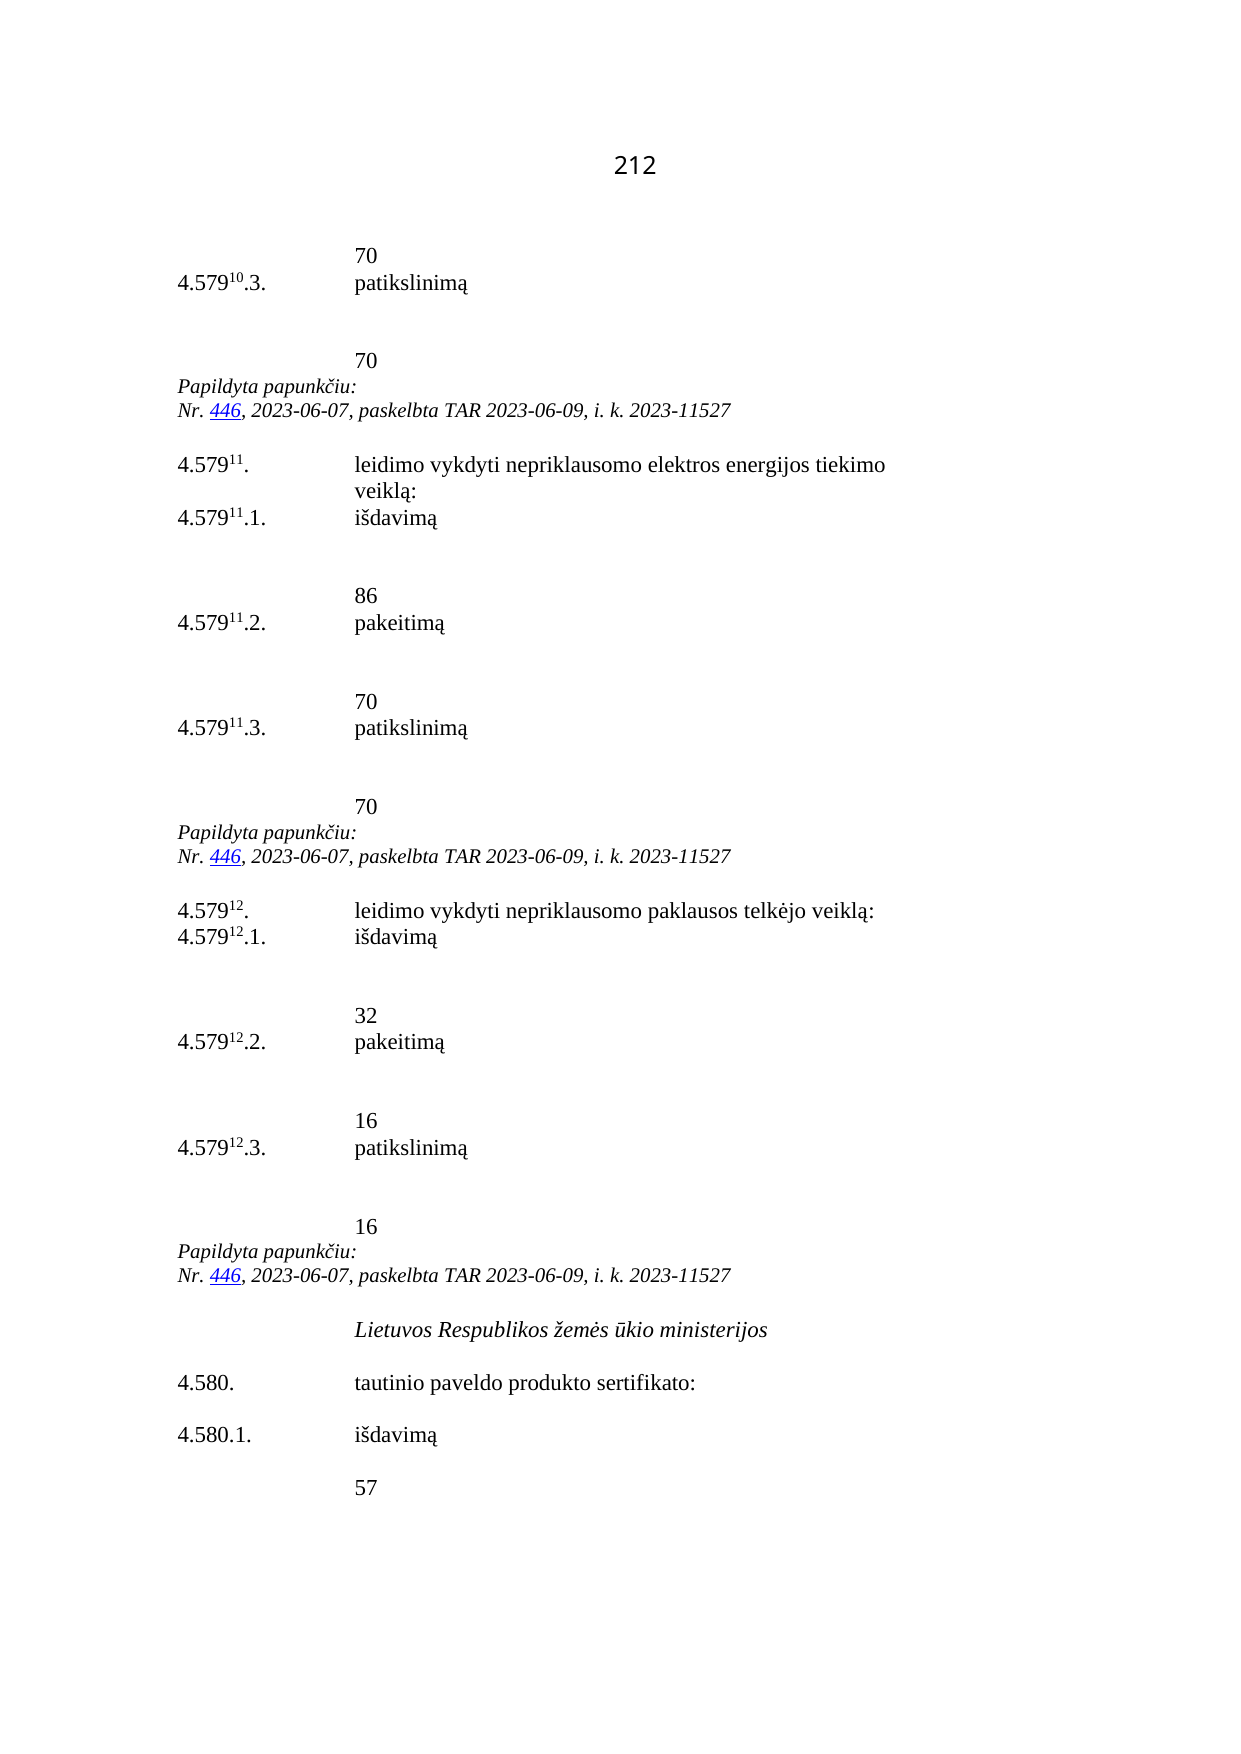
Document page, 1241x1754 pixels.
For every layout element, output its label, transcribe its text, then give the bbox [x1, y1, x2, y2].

text 4.57910.3. patikslinimą 70 [177, 268, 960, 374]
text 4.57912.3. patikslinimą 16 [177, 1134, 974, 1239]
text Papildyta papunkčiu: [177, 374, 1092, 398]
text 4.57912.2. pakeitimą 16 [177, 1028, 945, 1134]
text 4.57911. leidimo vykdyti nepriklausomo elektros energijos tiekimo veiklą: [177, 451, 945, 503]
text 4.580. tautinio paveldo produkto sertifikato: [177, 1369, 945, 1422]
text Papildyta papunkčiu: [177, 1239, 1092, 1263]
text 4.57911.3. patikslinimą 70 [177, 714, 960, 820]
text 70 [177, 216, 945, 268]
text 4.580.1. išdavimą 57 [177, 1422, 945, 1501]
text Nr. 446, 2023-06-07, paskelbta TAR 2023-06-09, i. k. 2023-11527 [177, 844, 1092, 868]
text Lietuvos Respublikos žemės ūkio ministerijos [354, 1316, 945, 1369]
text 4.57912. leidimo vykdyti nepriklausomo paklausos telkėjo veiklą: [177, 897, 945, 923]
text Papildyta papunkčiu: [177, 820, 1092, 844]
text 4.57911.1. išdavimą 86 [177, 503, 945, 609]
text 4.57911.2. pakeitimą 70 [177, 609, 945, 714]
text Nr. 446, 2023-06-07, paskelbta TAR 2023-06-09, i. k. 2023-11527 [177, 398, 1092, 422]
text Nr. 446, 2023-06-07, paskelbta TAR 2023-06-09, i. k. 2023-11527 [177, 1263, 1092, 1287]
text 4.57912.1. išdavimą 32 [177, 923, 945, 1028]
